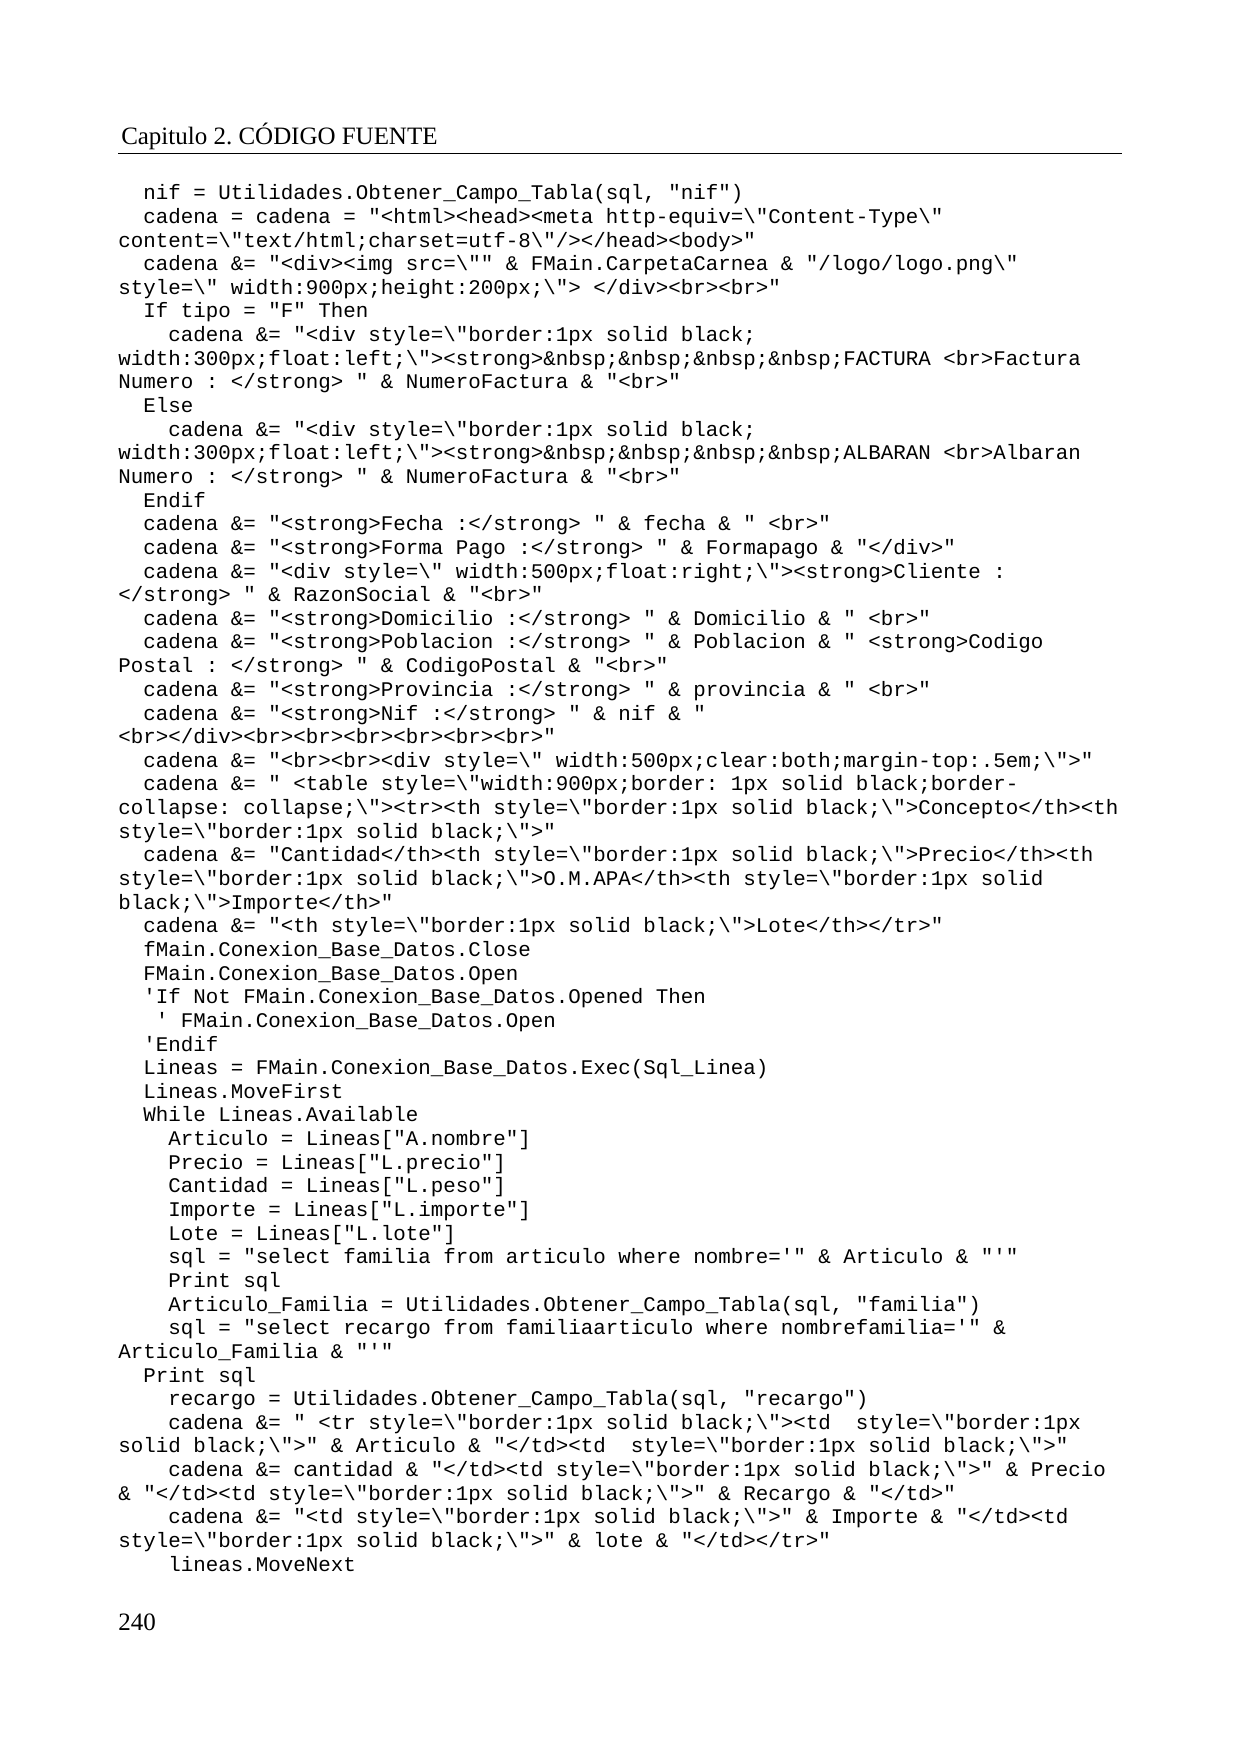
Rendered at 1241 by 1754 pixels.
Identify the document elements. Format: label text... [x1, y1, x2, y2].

text cadena &= "<strong>Domicilio :</strong> " & Domicilio & " <br>" [118, 608, 1122, 632]
text cadena &= "<th style=\"border:1px solid black;\">Lote</th></tr>" [118, 915, 1122, 939]
text Lote = Lineas["L.lote"] [118, 1223, 1122, 1246]
text lineas.MoveNext [118, 1554, 1122, 1577]
text Importe = Lineas["L.importe"] [118, 1199, 1122, 1223]
text cadena &= "<br><br><div style=\" width:500px;clear:both;margin-top:.5em;\">" [118, 750, 1122, 773]
text cadena &= " <table style=\"width:900px;border: 1px solid black;border-collapse: collapse;\"><tr><th style=\"border:1px solid black;\">Concepto</th><th style=\"border:1px solid black;\">" [118, 773, 1122, 844]
text Endif [118, 490, 1122, 513]
text Else [118, 395, 1122, 419]
text cadena &= "<strong>Nif :</strong> " & nif & " <br></div><br><br><br><br><br><br>" [118, 702, 1122, 750]
text Articulo_Familia = Utilidades.Obtener_Campo_Tabla(sql, "familia") [118, 1294, 1122, 1317]
text cadena &= "<strong>Forma Pago :</strong> " & Formapago & "</div>" [118, 537, 1122, 561]
text cadena &= "<strong>Provincia :</strong> " & provincia & " <br>" [118, 679, 1122, 702]
text FMain.Conexion_Base_Datos.Open [118, 963, 1122, 986]
text cadena &= "<strong>Poblacion :</strong> " & Poblacion & " <strong>Codigo Postal : </strong> " & CodigoPostal & "<br>" [118, 632, 1122, 679]
text recargo = Utilidades.Obtener_Campo_Tabla(sql, "recargo") [118, 1388, 1122, 1412]
text cadena &= "<div style=\" width:500px;float:right;\"><strong>Cliente : </strong> " & RazonSocial & "<br>" [118, 561, 1122, 608]
text cadena &= "<td style=\"border:1px solid black;\">" & Importe & "</td><td style=\"border:1px solid black;\">" & lote & "</td></tr>" [118, 1506, 1122, 1554]
text ' FMain.Conexion_Base_Datos.Open [118, 1010, 1122, 1033]
text sql = "select recargo from familiaarticulo where nombrefamilia='" & Articulo_Familia & "'" [118, 1317, 1122, 1364]
text nif = Utilidades.Obtener_Campo_Tabla(sql, "nif") [118, 182, 1122, 206]
text cadena &= cantidad & "</td><td style=\"border:1px solid black;\">" & Precio & "</td><td style=\"border:1px solid black;\">" & Recargo & "</td>" [118, 1459, 1122, 1506]
text Precio = Lineas["L.precio"] [118, 1152, 1122, 1175]
text cadena &= "<div style=\"border:1px solid black; width:300px;float:left;\"><strong>&nbsp;&nbsp;&nbsp;&nbsp;FACTURA <br>Factura Numero : </strong> " & NumeroFactura & "<br>" [118, 324, 1122, 395]
text cadena &= "<strong>Fecha :</strong> " & fecha & " <br>" [118, 513, 1122, 537]
text cadena &= "Cantidad</th><th style=\"border:1px solid black;\">Precio</th><th style=\"border:1px solid black;\">O.M.APA</th><th style=\"border:1px solid black;\">Importe</th>" [118, 844, 1122, 915]
text cadena &= "<div style=\"border:1px solid black; width:300px;float:left;\"><strong>&nbsp;&nbsp;&nbsp;&nbsp;ALBARAN <br>Albaran Numero : </strong> " & NumeroFactura & "<br>" [118, 419, 1122, 490]
text If tipo = "F" Then [118, 301, 1122, 324]
text cadena &= " <tr style=\"border:1px solid black;\"><td style=\"border:1px solid black;\">" & Articulo & "</td><td style=\"border:1px solid black;\">" [118, 1412, 1122, 1459]
text While Lineas.Available [118, 1104, 1122, 1128]
text 'If Not FMain.Conexion_Base_Datos.Opened Then [118, 986, 1122, 1010]
text Lineas = FMain.Conexion_Base_Datos.Exec(Sql_Linea) [118, 1057, 1122, 1081]
text fMain.Conexion_Base_Datos.Close [118, 939, 1122, 963]
text sql = "select familia from articulo where nombre='" & Articulo & "'" [118, 1246, 1122, 1270]
text Articulo = Lineas["A.nombre"] [118, 1128, 1122, 1152]
text Lineas.MoveFirst [118, 1081, 1122, 1104]
text Cantidad = Lineas["L.peso"] [118, 1175, 1122, 1199]
text Print sql [118, 1364, 1122, 1388]
text 'Endif [118, 1033, 1122, 1057]
text cadena &= "<div><img src=\"" & FMain.CarpetaCarnea & "/logo/logo.png\" style=\" width:900px;height:200px;\"> </div><br><br>" [118, 253, 1122, 301]
text Print sql [118, 1270, 1122, 1294]
text cadena = cadena = "<html><head><meta http-equiv=\"Content-Type\" content=\"text/html;charset=utf-8\"/></head><body>" [118, 206, 1122, 253]
